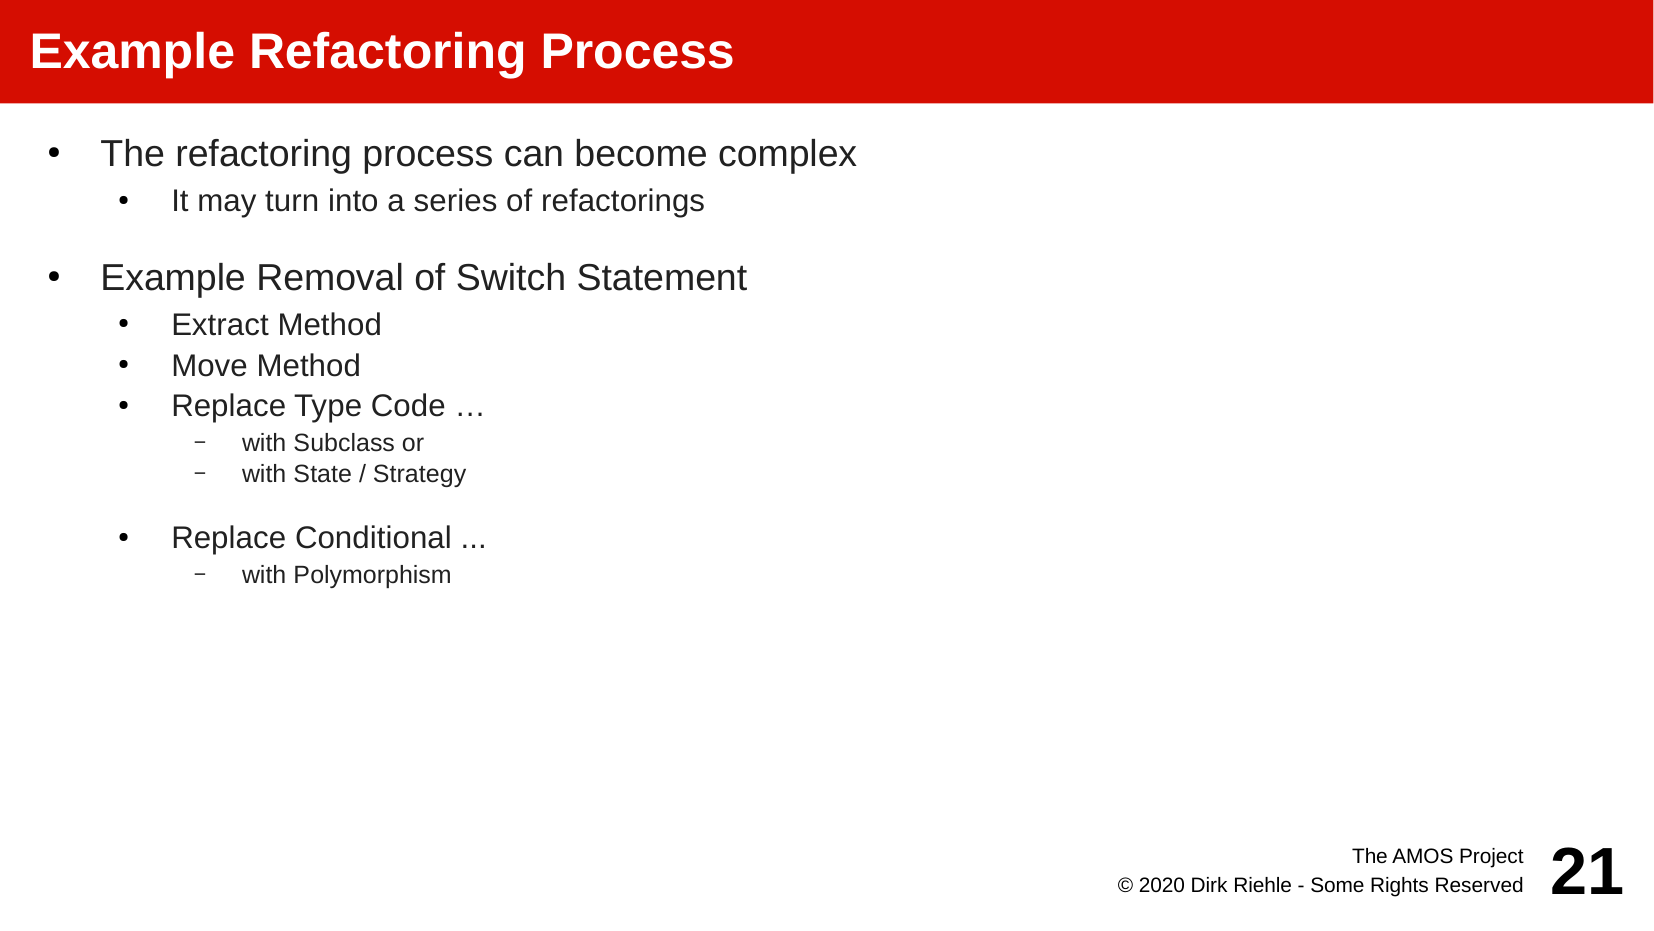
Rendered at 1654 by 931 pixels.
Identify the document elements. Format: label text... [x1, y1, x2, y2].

list The refactoring process can become complex It may turn into a series of refactorings Example Removal of Switch Statement Extract Method Move Method Replace Type Code … with Subclass or with State / Strategy Replace Conditional ... with Polymorphism [29, 132, 1625, 813]
title Example Refactoring Process [0, 0, 1654, 104]
